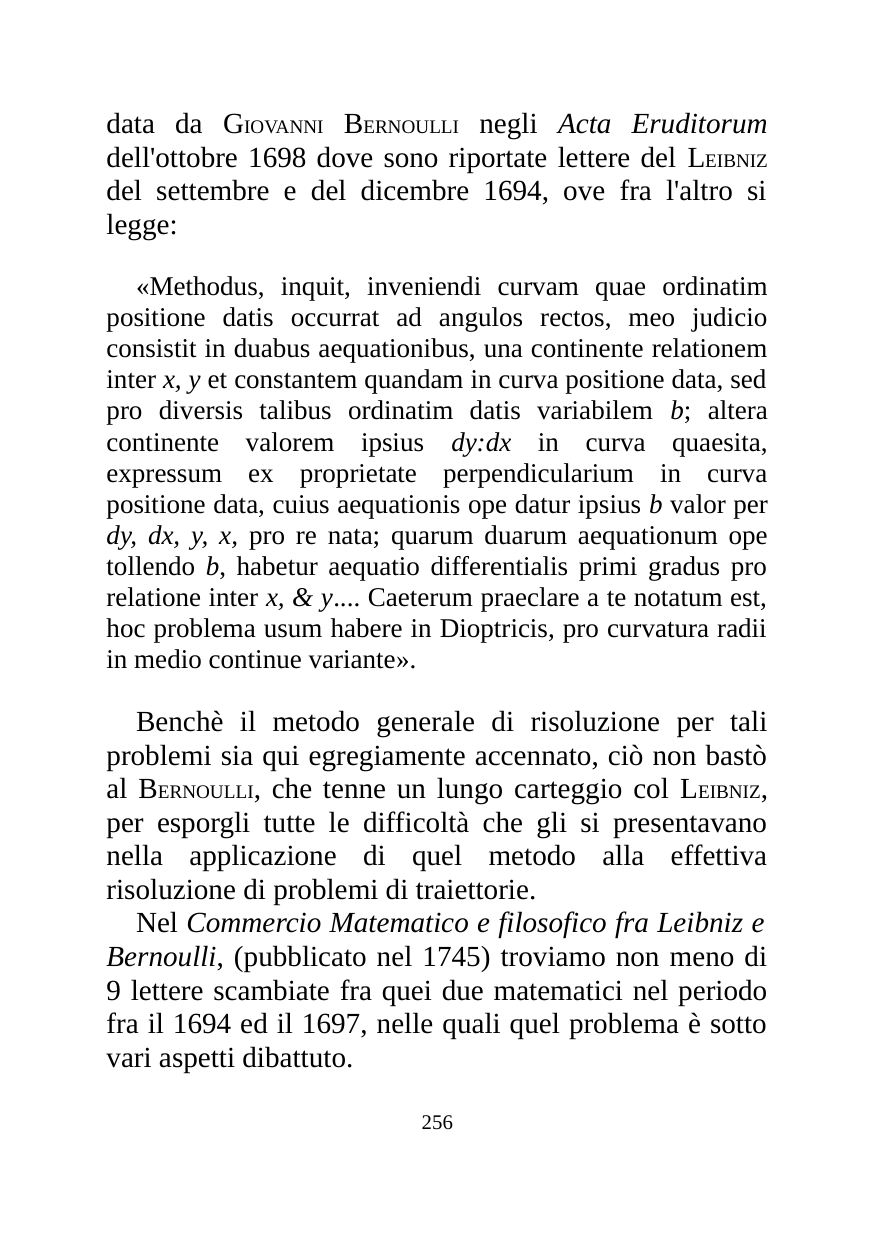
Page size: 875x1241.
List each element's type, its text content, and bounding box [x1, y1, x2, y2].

text Benchè il metodo generale di risoluzione per tali problemi sia qui egregiamente accennato, ciò non bastò al Bernoulli, che tenne un lungo carteggio col Leibniz, per esporgli tutte le difficoltà che gli si presentavano nella applicazione di quel metodo alla effettiva risoluzione di problemi di traiettorie. [106, 704, 768, 906]
text Nel Commercio Matematico e filosofico fra Leibniz e Bernoulli, (pubblicato nel 1745) troviamo non meno di 9 lettere scambiate fra quei due matematici nel periodo fra il 1694 ed il 1697, nelle quali quel problema è sotto vari aspetti dibattuto. [106, 906, 768, 1073]
text data da Giovanni Bernoulli negli Acta Eruditorum dell'ottobre 1698 dove sono riportate lettere del Leibniz del settembre e del dicembre 1694, ove fra l'altro si legge: [106, 106, 768, 240]
text «Methodus, inquit, inveniendi curvam quae ordinatim positione datis occurrat ad angulos rectos, meo judicio consistit in duabus aequationibus, una continente relationem inter x, y et constantem quandam in curva positione data, sed pro diversis talibus ordinatim datis variabilem b; altera continente valorem ipsius dy:dx in curva quaesita, expressum ex proprietate perpendicularium in curva positione data, cuius aequationis ope datur ipsius b valor per dy, dx, y, x, pro re nata; quarum duarum aequationum ope tollendo b, habetur aequatio differentialis primi gradus pro relatione inter x, & y.... Caeterum praeclare a te notatum est, hoc problema usum habere in Dioptricis, pro curvatura radii in medio continue variante». [106, 270, 768, 675]
